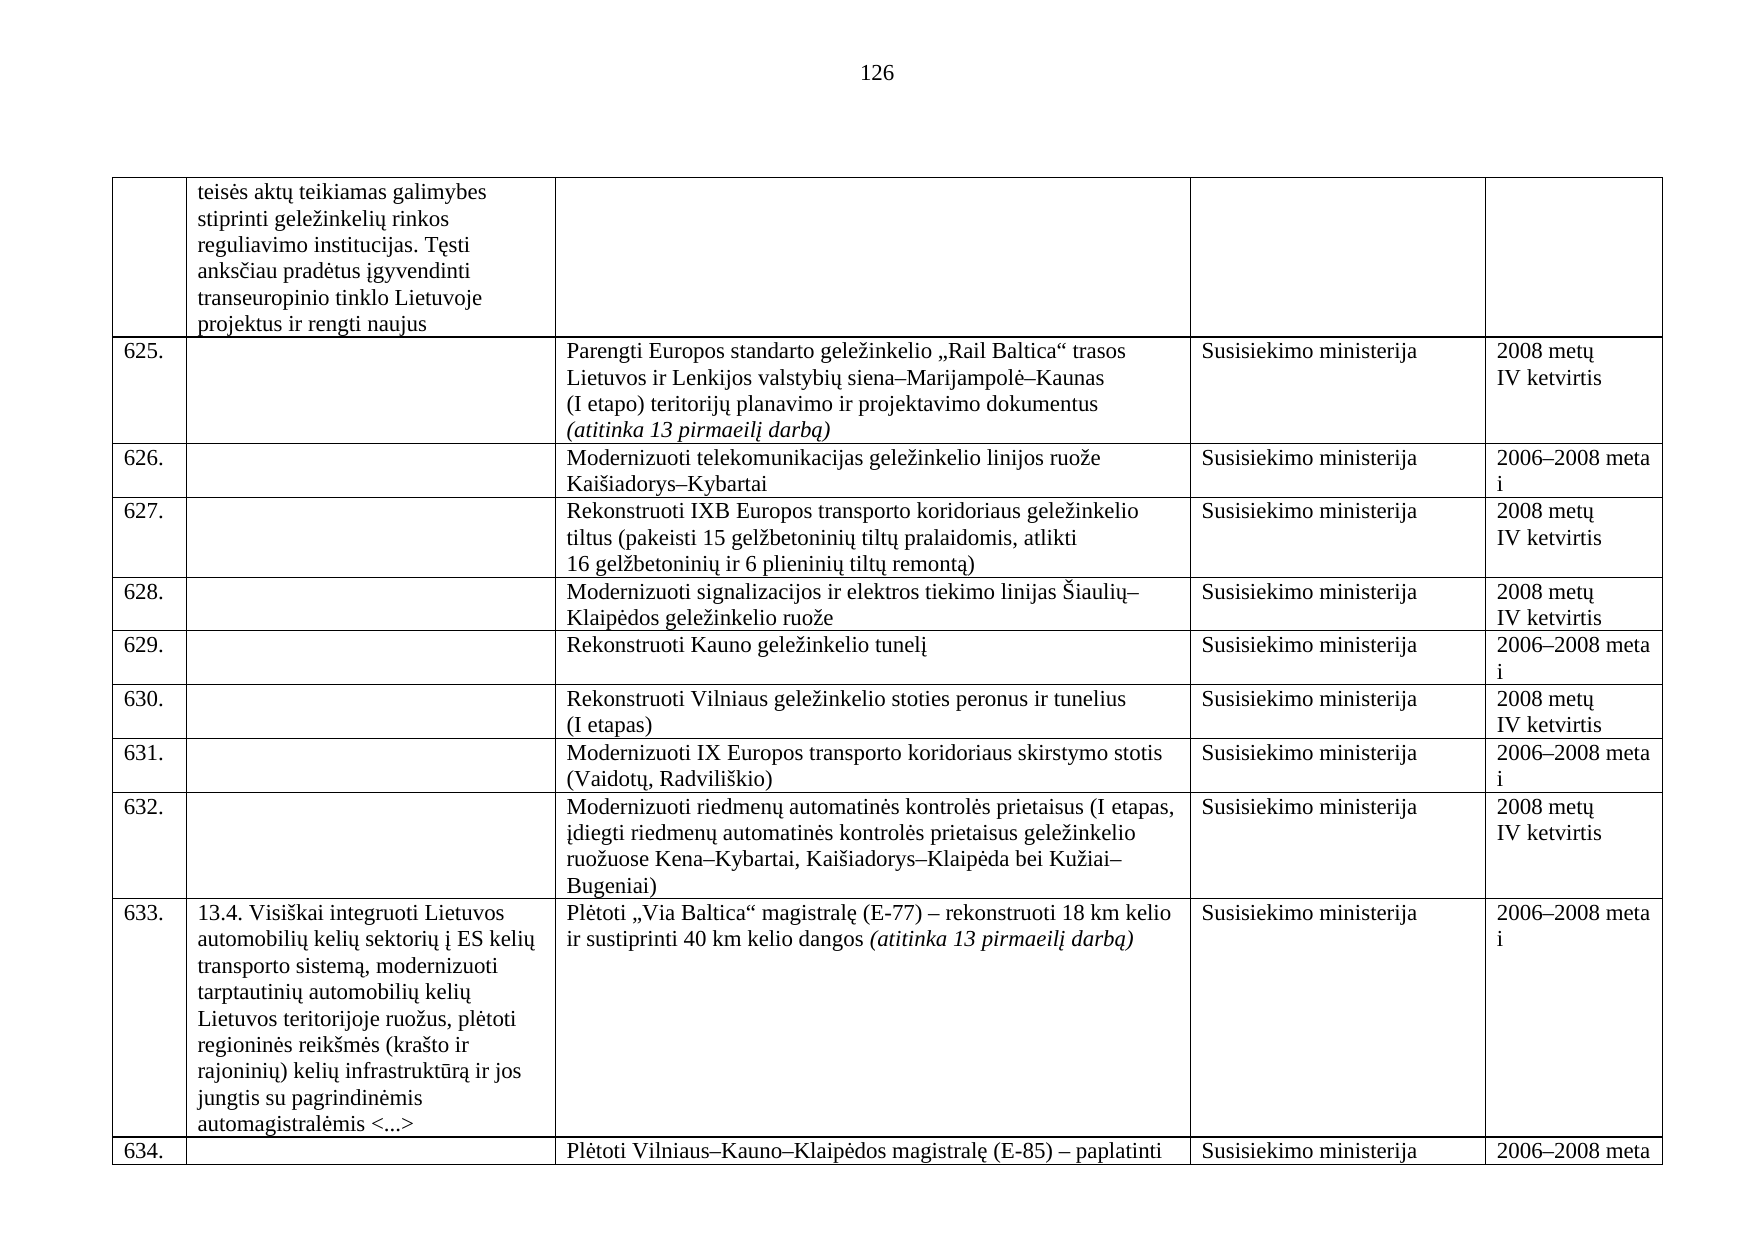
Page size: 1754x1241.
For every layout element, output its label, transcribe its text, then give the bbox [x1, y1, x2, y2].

table_cell Susisiekimo ministerija [1191, 685, 1485, 738]
table_cell 630. [113, 685, 186, 738]
table_cell [187, 739, 555, 792]
table_cell 633. [113, 899, 186, 1136]
table_cell 632. [113, 793, 186, 898]
table_cell Susisiekimo ministerija [1191, 793, 1485, 898]
table_cell 634. [113, 1138, 186, 1164]
table_cell 629. [113, 631, 186, 684]
table_cell [187, 1138, 555, 1164]
table_cell 627. [113, 498, 186, 577]
table_cell 13.4. Visiškai integruoti Lietuvos automobilių kelių sektorių į ES kelių transporto sistemą, modernizuoti tarptautinių automobilių kelių Lietuvos teritorijoje ruožus, plėtoti regioninės reikšmės (krašto ir rajoninių) kelių infrastruktūrą ir jos jungtis su pagrindinėmis automagistralėmis <...> [187, 899, 555, 1136]
table_cell 2006–2008 meta [1486, 1138, 1662, 1164]
table_cell Susisiekimo ministerija [1191, 739, 1485, 792]
table_cell [556, 178, 1190, 336]
table_cell Rekonstruoti Kauno geležinkelio tunelį [556, 631, 1190, 684]
table_cell Rekonstruoti IXB Europos transporto koridoriaus geležinkelio tiltus (pakeisti 15 gelžbetoninių tiltų pralaidomis, atlikti 16 gelžbetoninių ir 6 plieninių tiltų remontą) [556, 498, 1190, 577]
table_cell 2006–2008 metai [1486, 899, 1662, 1136]
table_cell Susisiekimo ministerija [1191, 498, 1485, 577]
table_cell 631. [113, 739, 186, 792]
table_cell Modernizuoti riedmenų automatinės kontrolės prietaisus (I etapas, įdiegti riedmenų automatinės kontrolės prietaisus geležinkelio ruožuose Kena–Kybartai, Kaišiadorys–Klaipėda bei Kužiai–Bugeniai) [556, 793, 1190, 898]
table_cell [187, 578, 555, 630]
table_cell 2008 metų IV ketvirtis [1486, 578, 1662, 630]
table_cell Susisiekimo ministerija [1191, 899, 1485, 1136]
table_cell [187, 631, 555, 684]
table_cell 2008 metų IV ketvirtis [1486, 793, 1662, 898]
table_cell 2008 metų IV ketvirtis [1486, 685, 1662, 738]
table_cell Modernizuoti IX Europos transporto koridoriaus skirstymo stotis (Vaidotų, Radviliškio) [556, 739, 1190, 792]
table_cell Susisiekimo ministerija [1191, 444, 1485, 497]
table_cell Plėtoti Vilniaus–Kauno–Klaipėdos magistralę (E-85) – paplatinti [556, 1138, 1190, 1164]
table_cell [113, 178, 186, 336]
table_cell 626. [113, 444, 186, 497]
table_cell 2008 metų IV ketvirtis [1486, 498, 1662, 577]
table_cell [1191, 178, 1485, 336]
table_cell 628. [113, 578, 186, 630]
table_cell Susisiekimo ministerija [1191, 1138, 1485, 1164]
table_cell Modernizuoti telekomunikacijas geležinkelio linijos ruože Kaišiadorys–Kybartai [556, 444, 1190, 497]
table_cell Modernizuoti signalizacijos ir elektros tiekimo linijas Šiaulių–Klaipėdos geležinkelio ruože [556, 578, 1190, 630]
table_cell 625. [113, 338, 186, 443]
table_cell teisės aktų teikiamas galimybes stiprinti geležinkelių rinkos reguliavimo institucijas. Tęsti anksčiau pradėtus įgyvendinti transeuropinio tinklo Lietuvoje projektus ir rengti naujus [187, 178, 555, 336]
table_cell 2006–2008 metai [1486, 444, 1662, 497]
table_cell Plėtoti „Via Baltica“ magistralę (E-77) – rekonstruoti 18 km kelio ir sustiprinti 40 km kelio dangos (atitinka 13 pirmaeilį darbą) [556, 899, 1190, 1136]
table_cell [1486, 178, 1662, 336]
table_cell [187, 444, 555, 497]
table_cell Rekonstruoti Vilniaus geležinkelio stoties peronus ir tunelius (I etapas) [556, 685, 1190, 738]
table_cell [187, 685, 555, 738]
table_cell Susisiekimo ministerija [1191, 578, 1485, 630]
table_cell Parengti Europos standarto geležinkelio „Rail Baltica“ trasos Lietuvos ir Lenkijos valstybių siena–Marijampolė–Kaunas (I etapo) teritorijų planavimo ir projektavimo dokumentus (atitinka 13 pirmaeilį darbą) [556, 338, 1190, 443]
table_cell 2006–2008 metai [1486, 739, 1662, 792]
table_cell [187, 338, 555, 443]
table_cell [187, 793, 555, 898]
table_cell Susisiekimo ministerija [1191, 338, 1485, 443]
table_cell 2008 metų IV ketvirtis [1486, 338, 1662, 443]
table_cell Susisiekimo ministerija [1191, 631, 1485, 684]
table_cell 2006–2008 metai [1486, 631, 1662, 684]
table_cell [187, 498, 555, 577]
